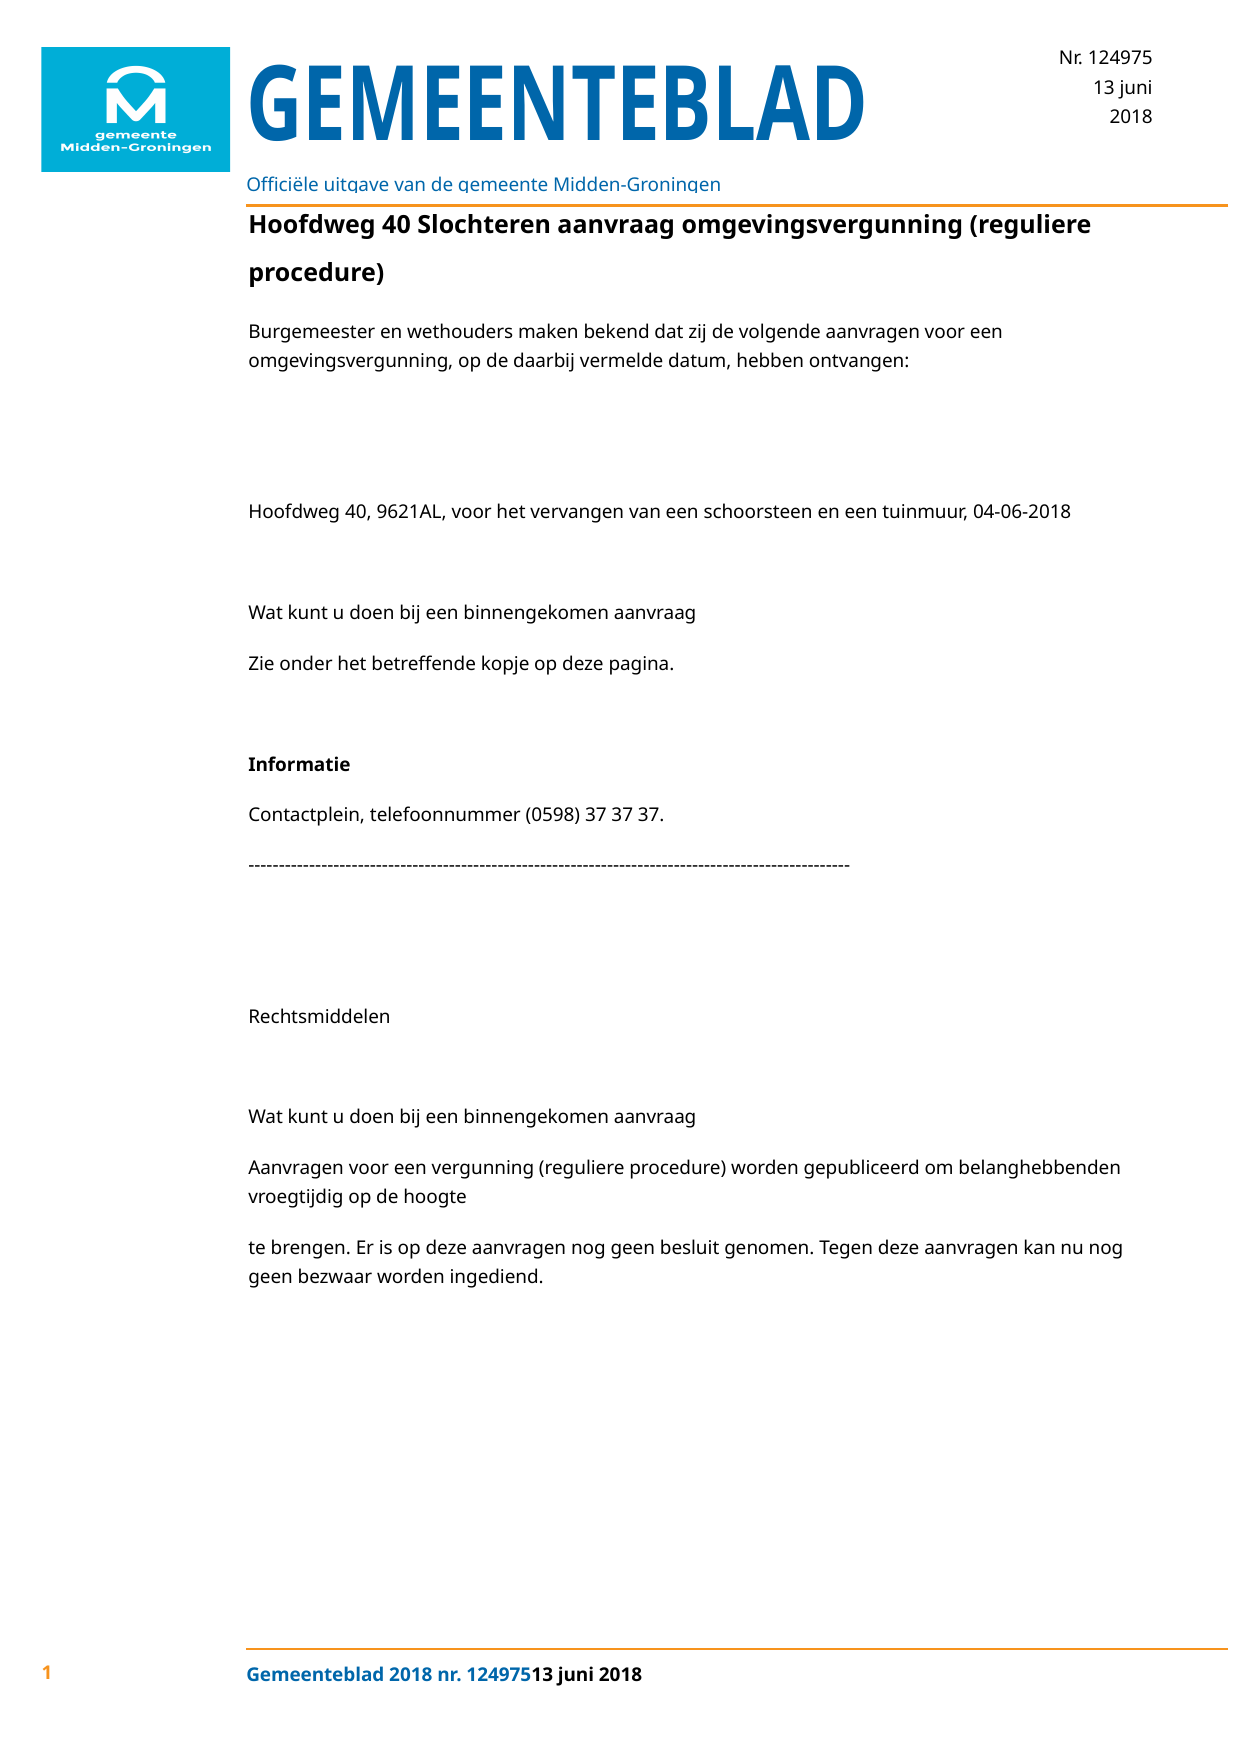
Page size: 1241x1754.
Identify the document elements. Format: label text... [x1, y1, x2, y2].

text Zie onder het betreffende kopje op deze pagina. [248, 650, 1152, 676]
picture [107, 89, 165, 122]
picture [184, 146, 190, 153]
picture [108, 66, 164, 82]
text te brengen. Er is op deze aanvragen nog geen besluit genomen. Tegen deze aanvragen kan nu nog geen bezwaar worden ingediend. [248, 1234, 1152, 1289]
text Informatie [248, 751, 1152, 777]
text Contactplein, telefoonnummer (0598) 37 37 37. [248, 801, 1152, 827]
text Hoofdweg 40, 9621AL, voor het vervangen van een schoorsteen en een tuinmuur, 04-06-2018 [248, 499, 1152, 524]
text Burgemeester en wethouders maken bekend dat zij de volgende aanvragen voor een omgevingsvergunning, op de daarbij vermelde datum, hebben ontvangen: [248, 318, 1152, 373]
text --------------------------------------------------------------------------------------------------- [248, 852, 1152, 877]
text Hoofdweg 40 Slochteren aanvraag omgevingsvergunning (reguliere procedure) [248, 207, 1152, 288]
text Aanvragen voor een vergunning (reguliere procedure) worden gepubliceerd om belanghebbenden vroegtijdig op de hoogte [248, 1154, 1152, 1209]
text Rechtsmiddelen [248, 1003, 1152, 1029]
text Wat kunt u doen bij een binnengekomen aanvraag [248, 599, 1152, 625]
text Wat kunt u doen bij een binnengekomen aanvraag [248, 1104, 1152, 1129]
